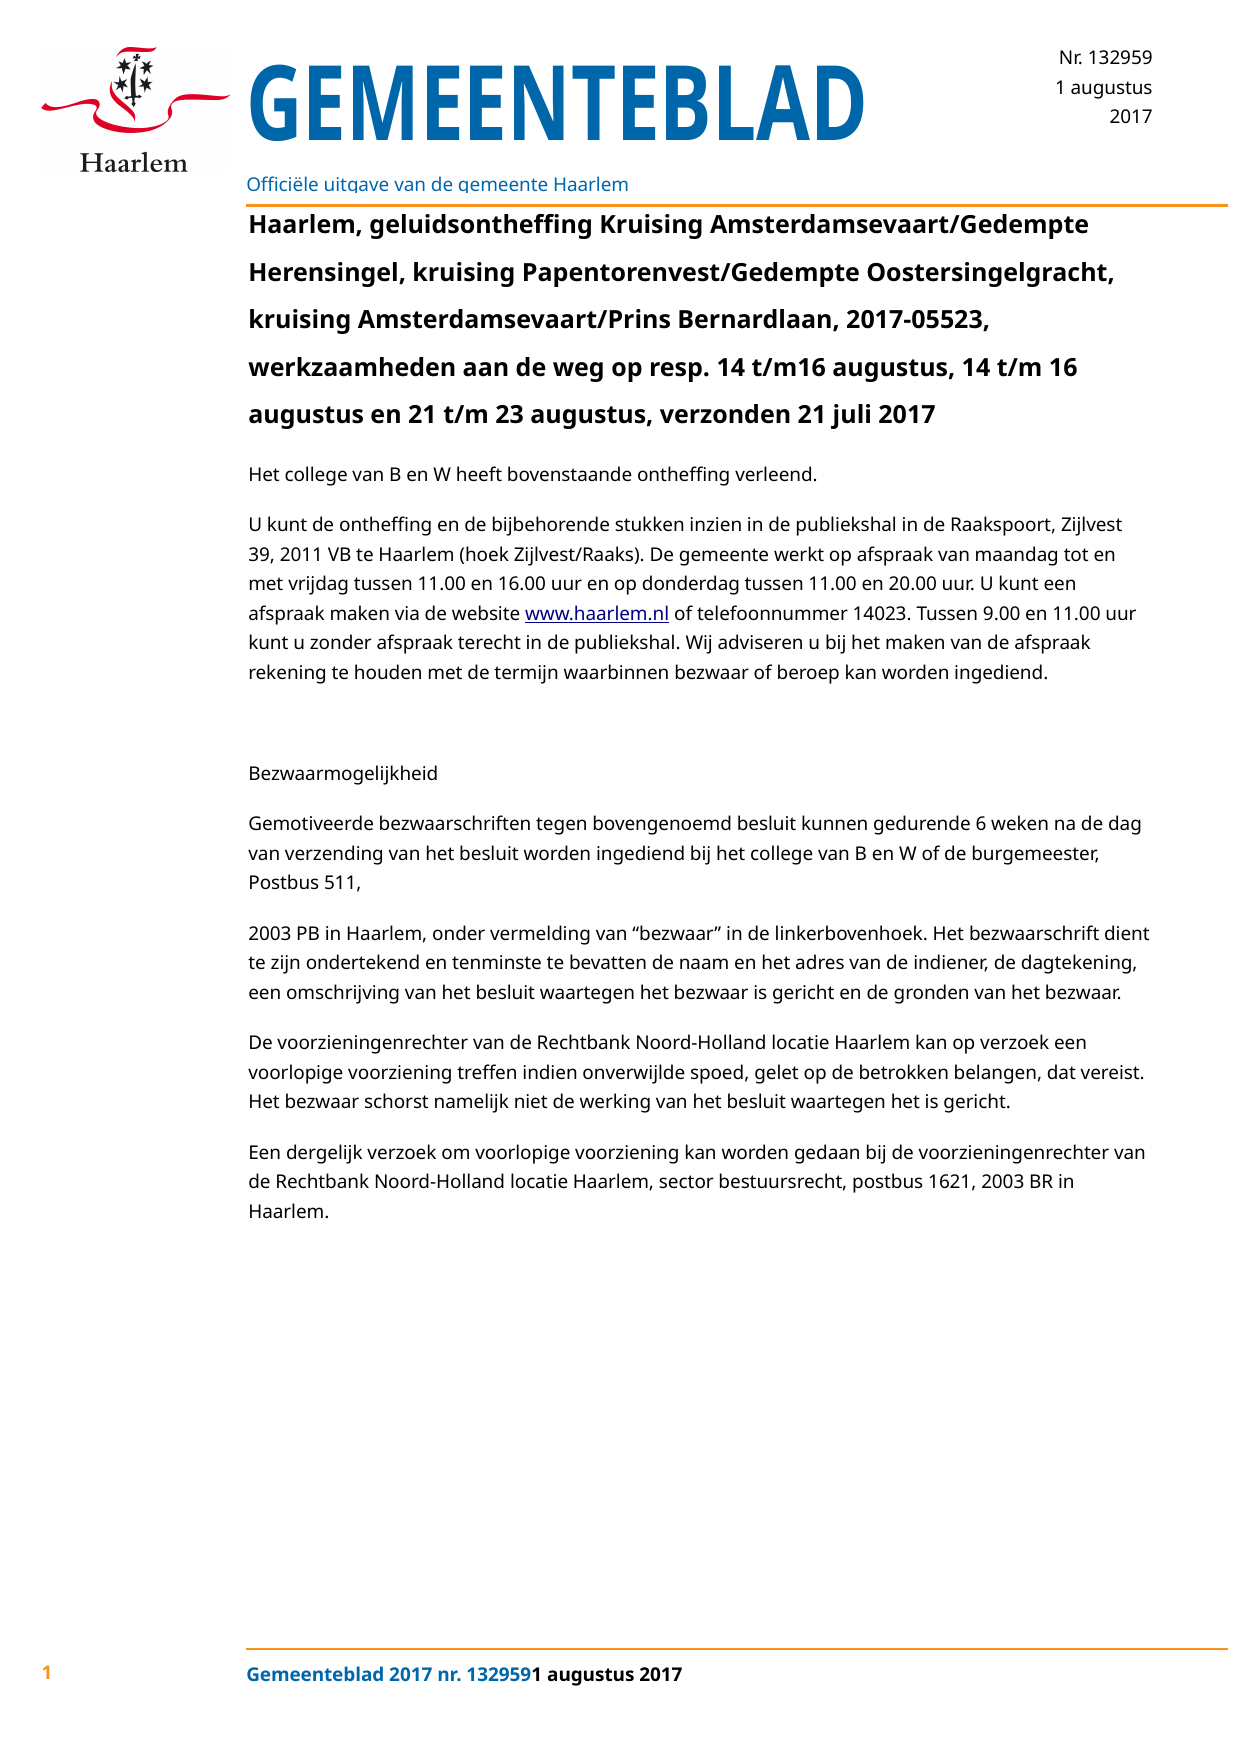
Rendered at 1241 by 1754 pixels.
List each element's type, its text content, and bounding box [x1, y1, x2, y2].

text Een dergelijk verzoek om voorlopige voorziening kan worden gedaan bij de voorzieningenrechter van de Rechtbank Noord-Holland locatie Haarlem, sector bestuursrecht, postbus 1621, 2003 BR in Haarlem. [248, 1139, 1152, 1224]
text Het college van B en W heeft bovenstaande ontheffing verleend. [248, 461, 1152, 486]
text Bezwaarmogelijkheid [248, 760, 1152, 786]
text Gemotiveerde bezwaarschriften tegen bovengenoemd besluit kunnen gedurende 6 weken na de dag van verzending van het besluit worden ingediend bij het college van B en W of de burgemeester, Postbus 511, [248, 810, 1152, 895]
text 2003 PB in Haarlem, onder vermelding van “bezwaar” in de linkerbovenhoek. Het bezwaarschrift dient te zijn ondertekend en tenminste te bevatten de naam en het adres van de indiener, de dagtekening, een omschrijving van het besluit waartegen het bezwaar is gericht en de gronden van het bezwaar. [248, 920, 1152, 1005]
text Haarlem, geluidsontheffing Kruising Amsterdamsevaart/Gedempte Herensingel, kruising Papentorenvest/Gedempte Oostersingelgracht, kruising Amsterdamsevaart/Prins Bernardlaan, 2017-05523, werkzaamheden aan de weg op resp. 14 t/m16 augustus, 14 t/m 16 augustus en 21 t/m 23 augustus, verzonden 21 juli 2017 [248, 207, 1152, 431]
text De voorzieningenrechter van de Rechtbank Noord-Holland locatie Haarlem kan op verzoek een voorlopige voorziening treffen indien onverwijlde spoed, gelet op de betrokken belangen, dat vereist. Het bezwaar schorst namelijk niet de werking van het besluit waartegen het is gericht. [248, 1029, 1152, 1114]
picture [41, 47, 231, 172]
text U kunt de ontheffing en de bijbehorende stukken inzien in de publiekshal in de Raakspoort, Zijlvest 39, 2011 VB te Haarlem (hoek Zijlvest/Raaks). De gemeente werkt op afspraak van maandag tot en met vrijdag tussen 11.00 en 16.00 uur en op donderdag tussen 11.00 en 20.00 uur. U kunt een afspraak maken via de website www.haarlem.nl of telefoonnummer 14023. Tussen 9.00 en 11.00 uur kunt u zonder afspraak terecht in de publiekshal. Wij adviseren u bij het maken van de afspraak rekening te houden met de termijn waarbinnen bezwaar of beroep kan worden ingediend. [248, 511, 1152, 685]
